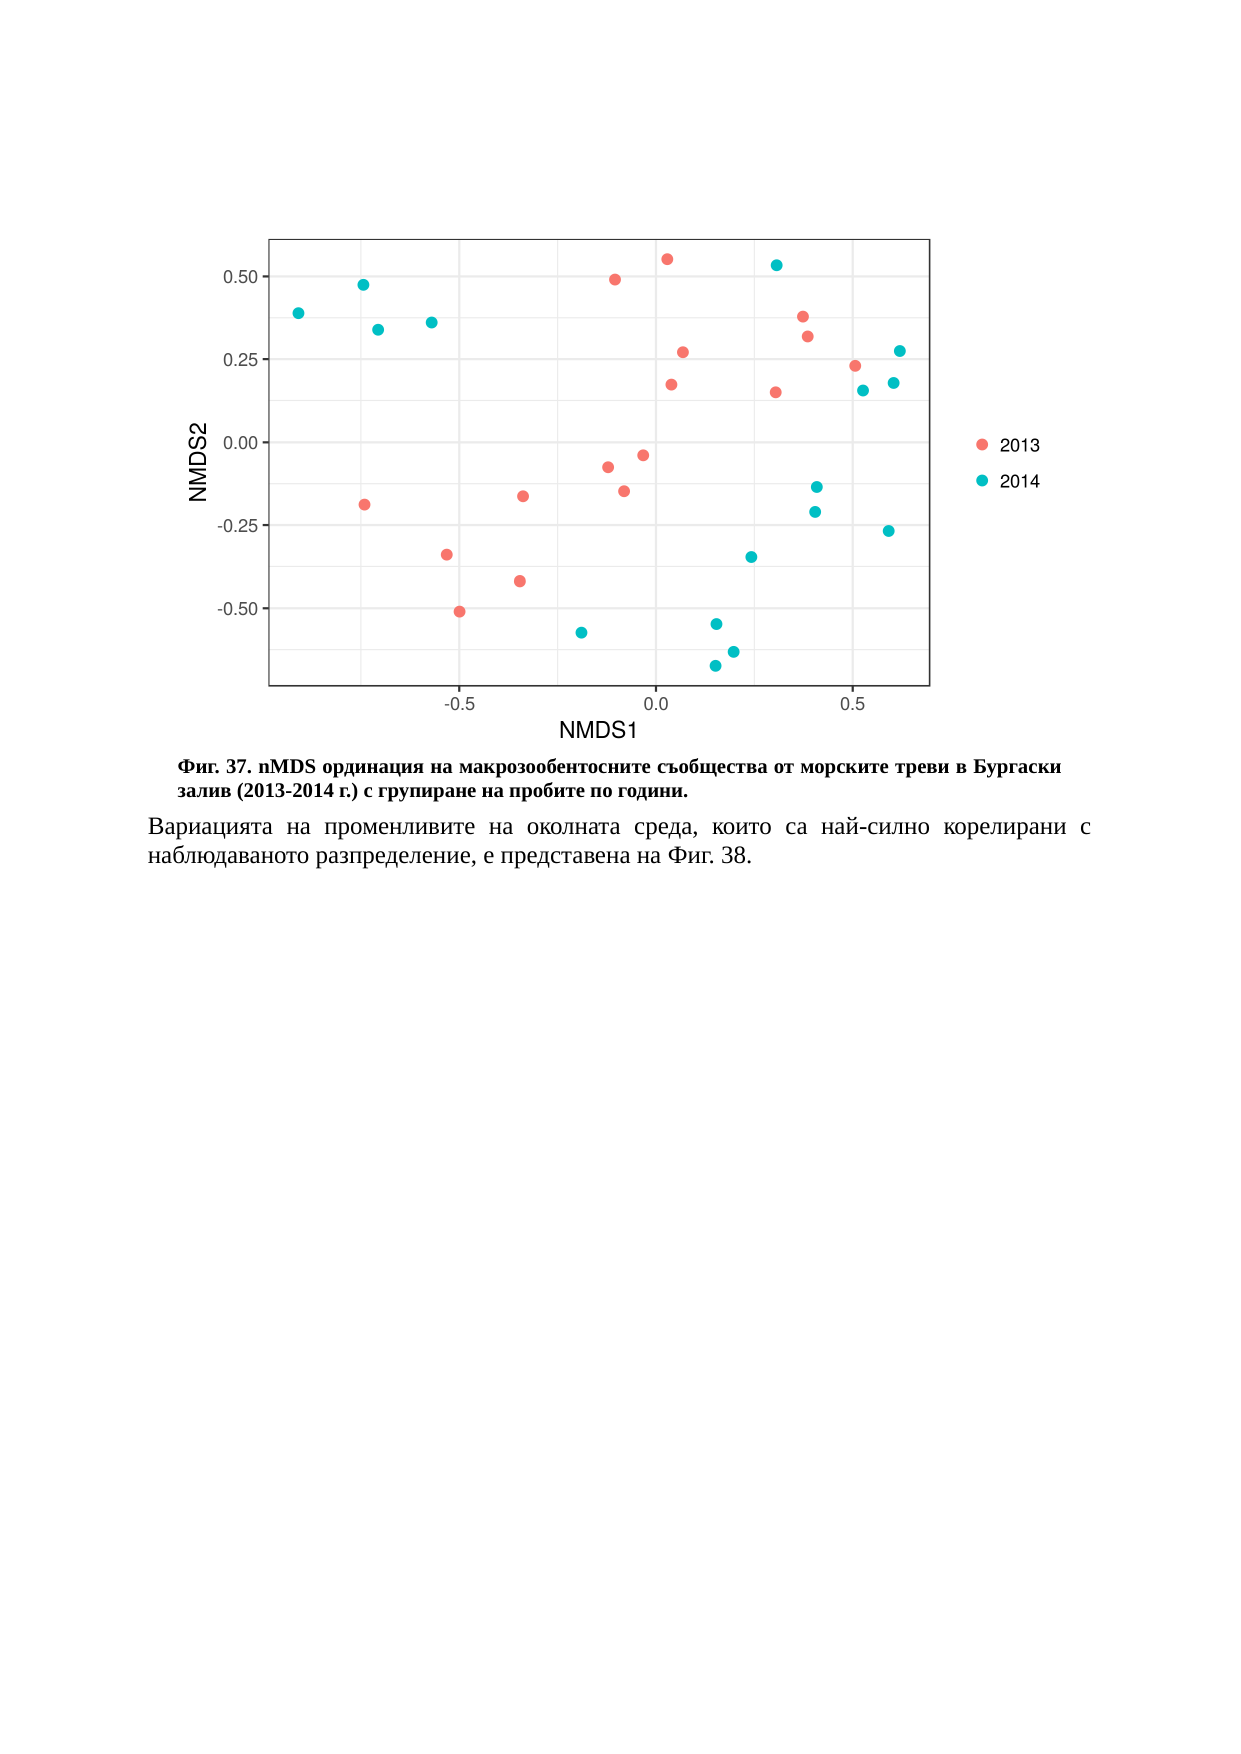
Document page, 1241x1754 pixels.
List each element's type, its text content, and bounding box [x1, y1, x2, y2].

text Вариацията на променливите на околната среда, които са най-силно корелирани с наблюдаваното разпределение, е представена на Фиг. 38. [148, 811, 1093, 869]
picture [177, 227, 1063, 755]
text Фиг. 37. nMDS ординация на макрозообентосните съобщества от морските треви в Бургаски залив (2013-2014 г.) с групиране на пробите по години. [177, 755, 1063, 802]
